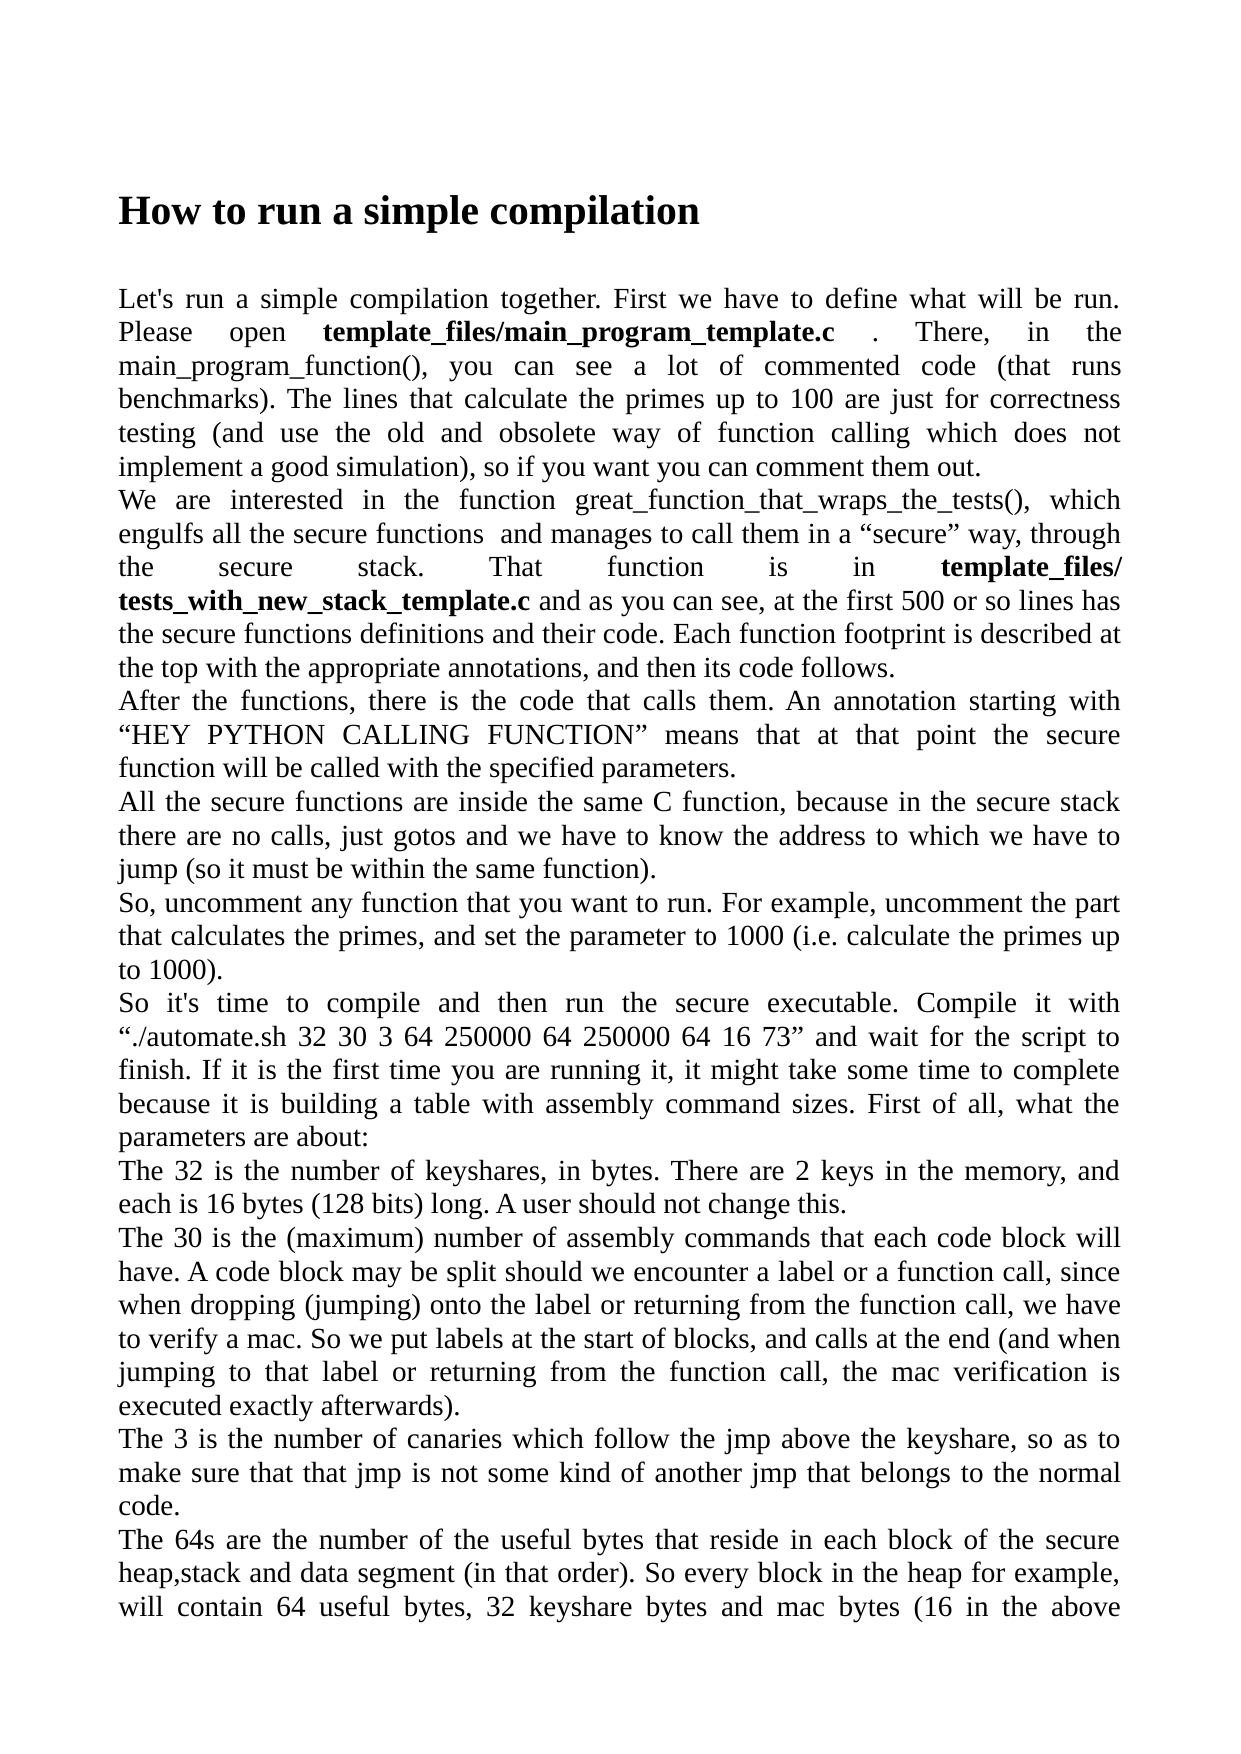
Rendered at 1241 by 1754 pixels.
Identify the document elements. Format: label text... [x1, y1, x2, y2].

text How to run a simple compilation [118, 185, 1122, 233]
text The 64s are the number of the useful bytes that reside in each block of the secure heap,stack and data segment (in that order). So every block in the heap for example, will contain 64 useful bytes, 32 keyshare bytes and mac bytes (16 in the above [118, 1522, 1122, 1623]
text All the secure functions are inside the same C function, because in the secure stack there are no calls, just gotos and we have to know the address to which we have to jump (so it must be within the same function). [118, 784, 1122, 885]
text The 30 is the (maximum) number of assembly commands that each code block will have. A code block may be split should we encounter a label or a function call, since when dropping (jumping) onto the label or returning from the function call, we have to verify a mac. So we put labels at the start of blocks, and calls at the end (and when jumping to that label or returning from the function call, the mac verification is executed exactly afterwards). [118, 1220, 1122, 1421]
text Let's run a simple compilation together. First we have to define what will be run. Please open template_files/main_program_template.c . There, in the main_program_function(), you can see a lot of commented code (that runs benchmarks). The lines that calculate the primes up to 100 are just for correctness testing (and use the old and obsolete way of function calling which does not implement a good simulation), so if you want you can comment them out. [118, 281, 1122, 482]
text After the functions, there is the code that calls them. An annotation starting with “HEY PYTHON CALLING FUNCTION” means that at that point the secure function will be called with the specified parameters. [118, 683, 1122, 784]
text We are interested in the function great_function_that_wraps_the_tests(), which engulfs all the secure functions and manages to call them in a “secure” way, through the secure stack. That function is in template_files/ tests_with_new_stack_template.c and as you can see, at the first 500 or so lines has the secure functions definitions and their code. Each function footprint is described at the top with the appropriate annotations, and then its code follows. [118, 482, 1122, 683]
text The 3 is the number of canaries which follow the jmp above the keyshare, so as to make sure that that jmp is not some kind of another jmp that belongs to the normal code. [118, 1421, 1122, 1522]
text The 32 is the number of keyshares, in bytes. There are 2 keys in the memory, and each is 16 bytes (128 bits) long. A user should not change this. [118, 1153, 1122, 1220]
text So, uncomment any function that you want to run. For example, uncomment the part that calculates the primes, and set the parameter to 1000 (i.e. calculate the primes up to 1000). [118, 885, 1122, 985]
text So it's time to compile and then run the secure executable. Compile it with “./automate.sh 32 30 3 64 250000 64 250000 64 16 73” and wait for the script to finish. If it is the first time you are running it, it might take some time to complete because it is building a table with assembly command sizes. First of all, what the parameters are about: [118, 985, 1122, 1153]
